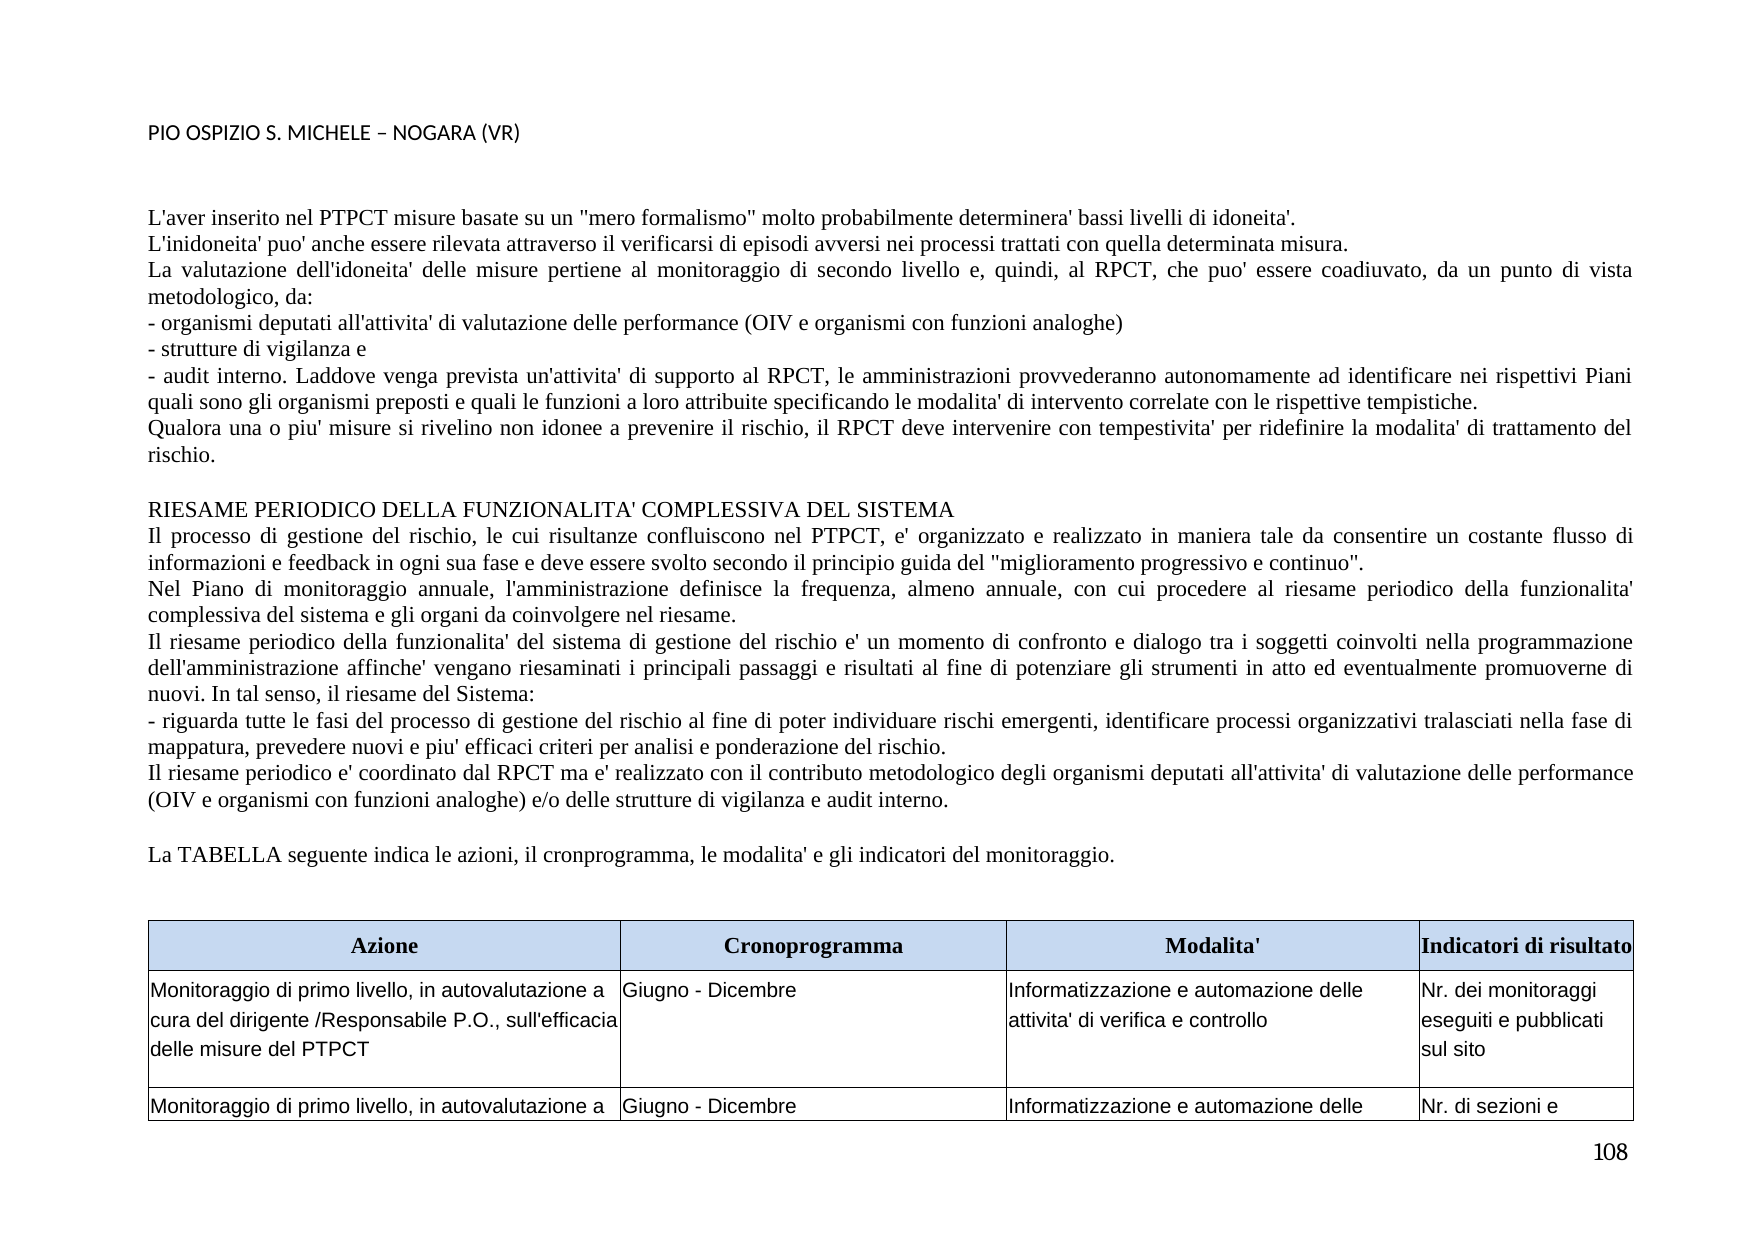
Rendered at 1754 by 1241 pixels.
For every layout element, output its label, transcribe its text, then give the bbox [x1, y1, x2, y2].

text Il riesame periodico e' coordinato dal RPCT ma e' realizzato con il contributo metodologico degli organismi deputati all'attivita' di valutazione delle performance (OIV e organismi con funzioni analoghe) e/o delle strutture di vigilanza e audit interno. [148, 759, 1636, 812]
text La TABELLA seguente indica le azioni, il cronprogramma, le modalita' e gli indicatori del monitoraggio. [148, 841, 1636, 867]
table_cell Nr. di sezioni e [1420, 1088, 1633, 1120]
table_cell Monitoraggio di primo livello, in autovalutazione a cura del dirigente /Responsabile P.O., sull'efficacia delle misure del PTPCT [149, 971, 620, 1087]
text - organismi deputati all'attivita' di valutazione delle performance (OIV e organismi con funzioni analoghe) [148, 309, 1636, 335]
text La valutazione dell'idoneita' delle misure pertiene al monitoraggio di secondo livello e, quindi, al RPCT, che puo' essere coadiuvato, da un punto di vista metodologico, da: [148, 256, 1636, 309]
text Il riesame periodico della funzionalita' del sistema di gestione del rischio e' un momento di confronto e dialogo tra i soggetti coinvolti nella programmazione dell'amministrazione affinche' vengano riesaminati i principali passaggi e risultati al fine di potenziare gli strumenti in atto ed eventualmente promuoverne di nuovi. In tal senso, il riesame del Sistema: [148, 628, 1636, 707]
text Il processo di gestione del rischio, le cui risultanze confluiscono nel PTPCT, e' organizzato e realizzato in maniera tale da consentire un costante flusso di informazioni e feedback in ogni sua fase e deve essere svolto secondo il principio guida del "miglioramento progressivo e continuo". [148, 522, 1636, 575]
text - audit interno. Laddove venga prevista un'attivita' di supporto al RPCT, le amministrazioni provvederanno autonomamente ad identificare nei rispettivi Piani quali sono gli organismi preposti e quali le funzioni a loro attribuite specificando le modalita' di intervento correlate con le rispettive tempistiche. [148, 362, 1636, 414]
table_cell Informatizzazione e automazione delle [1007, 1088, 1419, 1120]
table_header Cronoprogramma [621, 921, 1006, 970]
table_header Azione [149, 921, 620, 970]
table_cell Informatizzazione e automazione delle attivita' di verifica e controllo [1007, 971, 1419, 1087]
table_header Indicatori di risultato [1420, 921, 1633, 970]
text L'inidoneita' puo' anche essere rilevata attraverso il verificarsi di episodi avversi nei processi trattati con quella determinata misura. [148, 230, 1636, 256]
table_cell Monitoraggio di primo livello, in autovalutazione a [149, 1088, 620, 1120]
text - strutture di vigilanza e [148, 335, 1636, 362]
text Nel Piano di monitoraggio annuale, l'amministrazione definisce la frequenza, almeno annuale, con cui procedere al riesame periodico della funzionalita' complessiva del sistema e gli organi da coinvolgere nel riesame. [148, 575, 1636, 628]
table_cell Giugno - Dicembre [621, 1088, 1006, 1120]
text RIESAME PERIODICO DELLA FUNZIONALITA' COMPLESSIVA DEL SISTEMA [148, 496, 1636, 522]
table_header Modalita' [1007, 921, 1419, 970]
text L'aver inserito nel PTPCT misure basate su un "mero formalismo" molto probabilmente determinera' bassi livelli di idoneita'. [148, 204, 1636, 230]
text Qualora una o piu' misure si rivelino non idonee a prevenire il rischio, il RPCT deve intervenire con tempestivita' per ridefinire la modalita' di trattamento del rischio. [148, 414, 1636, 467]
table_cell Giugno - Dicembre [621, 971, 1006, 1087]
table_cell Nr. dei monitoraggi eseguiti e pubblicati sul sito [1420, 971, 1633, 1087]
text - riguarda tutte le fasi del processo di gestione del rischio al fine di poter individuare rischi emergenti, identificare processi organizzativi tralasciati nella fase di mappatura, prevedere nuovi e piu' efficaci criteri per analisi e ponderazione del rischio. [148, 707, 1636, 759]
